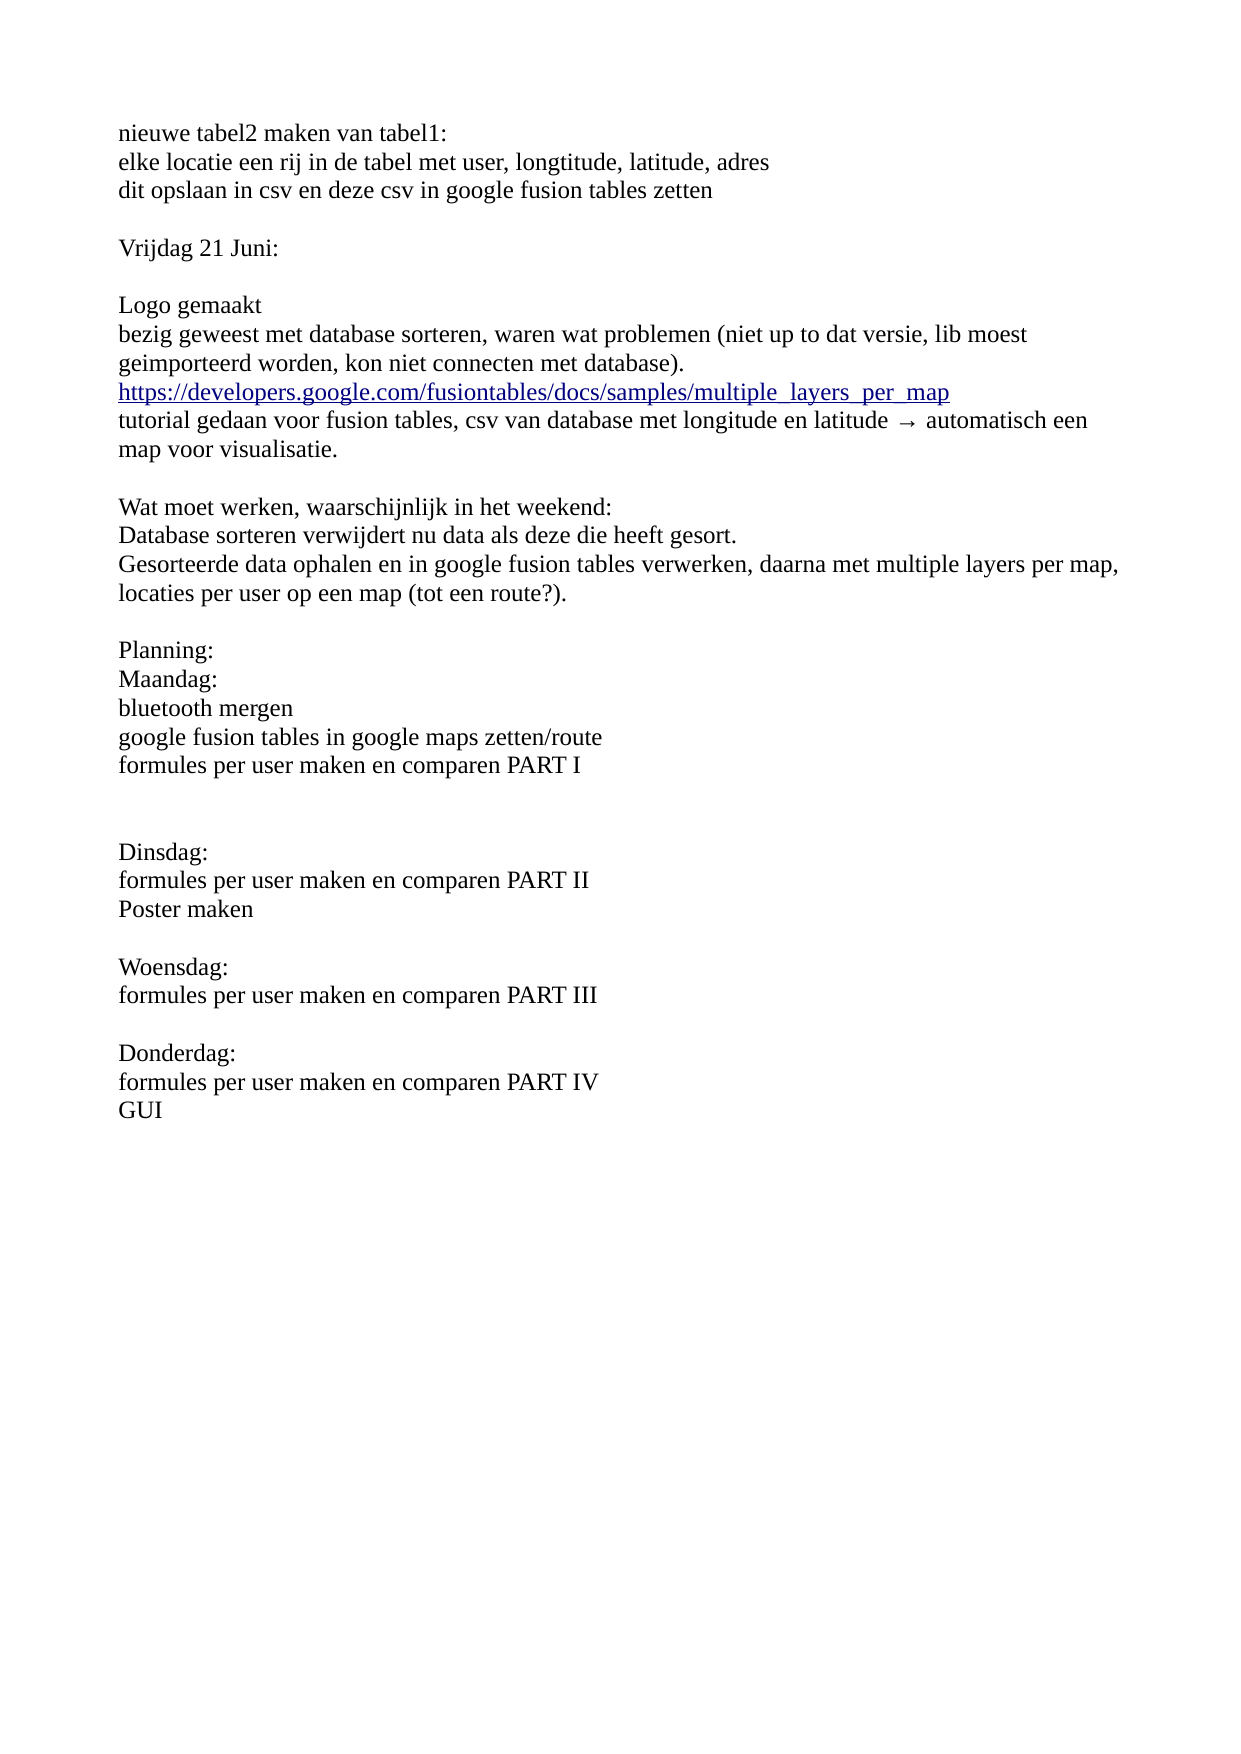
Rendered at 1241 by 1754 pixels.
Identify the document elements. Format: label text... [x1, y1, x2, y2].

text Poster maken [118, 894, 1122, 923]
text formules per user maken en comparen PART I [118, 751, 1122, 779]
text bluetooth mergen [118, 693, 1122, 722]
text Dinsdag: [118, 837, 1122, 866]
text tutorial gedaan voor fusion tables, csv van database met longitude en latitude → automatisch een map voor visualisatie. [118, 406, 1122, 463]
text formules per user maken en comparen PART III [118, 981, 1122, 1009]
text Database sorteren verwijdert nu data als deze die heeft gesort. [118, 521, 1122, 549]
text elke locatie een rij in de tabel met user, longtitude, latitude, adres [118, 147, 1122, 176]
text https://developers.google.com/fusiontables/docs/samples/multiple_layers_per_map [118, 377, 1122, 406]
text formules per user maken en comparen PART IV [118, 1067, 1122, 1096]
text Logo gemaakt [118, 291, 1122, 319]
text Donderdag: [118, 1038, 1122, 1067]
text Maandag: [118, 664, 1122, 693]
text dit opslaan in csv en deze csv in google fusion tables zetten [118, 176, 1122, 204]
text google fusion tables in google maps zetten/route [118, 722, 1122, 751]
text formules per user maken en comparen PART II [118, 866, 1122, 894]
text Vrijdag 21 Juni: [118, 233, 1122, 262]
text nieuwe tabel2 maken van tabel1: [118, 118, 1122, 147]
text bezig geweest met database sorteren, waren wat problemen (niet up to dat versie, lib moest geimporteerd worden, kon niet connecten met database). [118, 319, 1122, 377]
text Woensdag: [118, 952, 1122, 981]
text Planning: [118, 636, 1122, 664]
text Wat moet werken, waarschijnlijk in het weekend: [118, 492, 1122, 521]
text Gesorteerde data ophalen en in google fusion tables verwerken, daarna met multiple layers per map, locaties per user op een map (tot een route?). [118, 549, 1122, 607]
text GUI [118, 1096, 1122, 1124]
